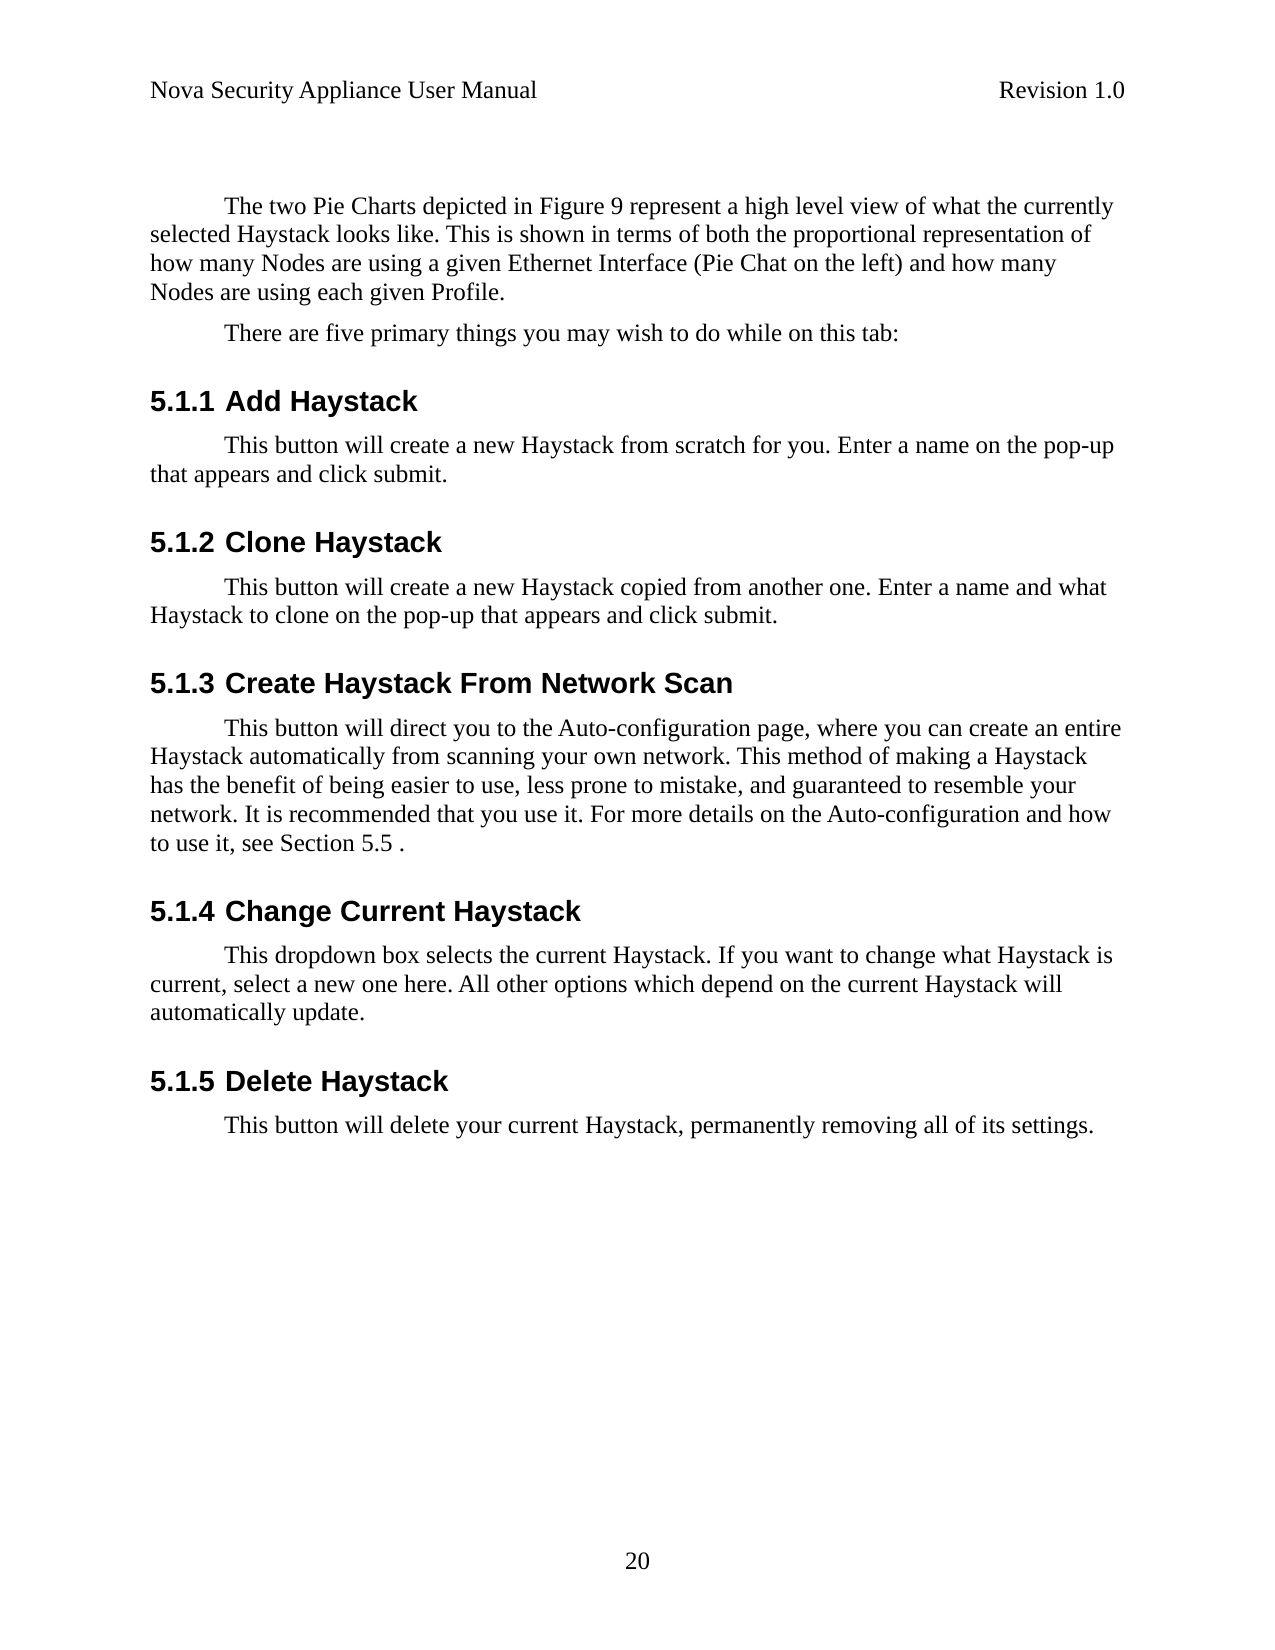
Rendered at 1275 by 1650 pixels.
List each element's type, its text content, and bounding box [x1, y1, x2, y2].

subtitle Delete Haystack [150, 1064, 1125, 1097]
text This button will create a new Haystack from scratch for you. Enter a name on the pop-up that appears and click submit. [150, 431, 1125, 488]
subtitle Clone Haystack [150, 526, 1125, 559]
text The two Pie Charts depicted in Figure 9 represent a high level view of what the currently selected Haystack looks like. This is shown in terms of both the proportional representation of how many Nodes are using a given Ethernet Interface (Pie Chat on the left) and how many Nodes are using each given Profile. [150, 191, 1125, 306]
subtitle Create Haystack From Network Scan [150, 667, 1125, 700]
subtitle Add Haystack [150, 384, 1125, 418]
text This button will direct you to the Auto-configuration page, where you can create an entire Haystack automatically from scanning your own network. This method of making a Haystack has the benefit of being easier to use, less prone to mistake, and guaranteed to resemble your network. It is recommended that you use it. For more details on the Auto-configuration and how to use it, see Section 5.5 . [150, 713, 1125, 856]
text This dropdown box selects the current Haystack. If you want to change what Haystack is current, select a new one here. All other options which depend on the current Haystack will automatically update. [150, 940, 1125, 1026]
text This button will delete your current Haystack, permanently removing all of its settings. [150, 1110, 1125, 1138]
text This button will create a new Haystack copied from another one. Enter a name and what Haystack to clone on the pop-up that appears and click submit. [150, 572, 1125, 629]
text There are five primary things you may wish to do while on this tab: [150, 318, 1125, 347]
subtitle Change Current Haystack [150, 894, 1125, 927]
